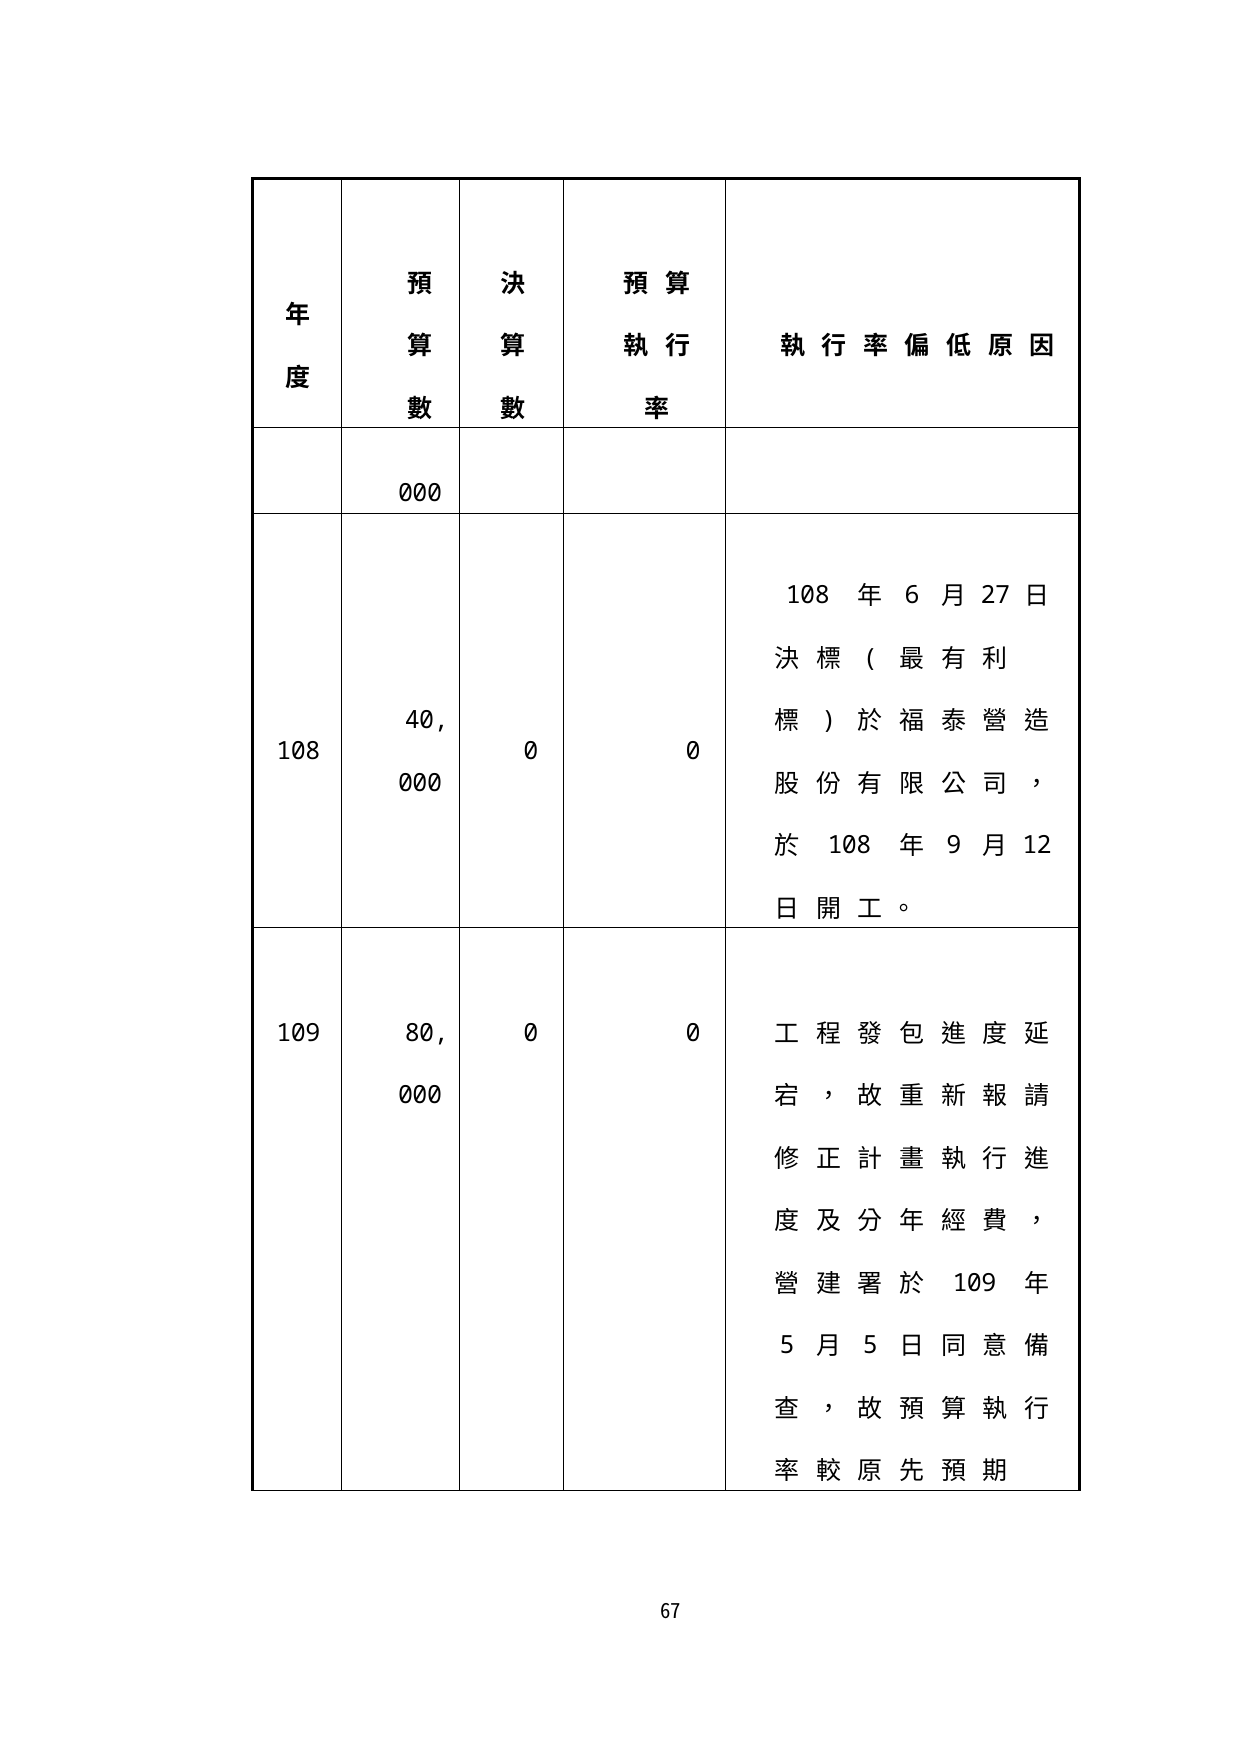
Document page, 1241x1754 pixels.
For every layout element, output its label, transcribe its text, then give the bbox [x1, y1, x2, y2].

table_cell 000 [342, 428, 459, 512]
table_cell 108 [254, 514, 341, 927]
table_cell 108年6月27日決標(最有利標)於福泰營造股份有限公司，於108年9月12日開工。 [726, 514, 1078, 927]
table_header 預算數 [342, 180, 459, 427]
table_cell 0 [460, 514, 563, 927]
table_cell 0 [564, 514, 725, 927]
table_cell 109 [254, 928, 341, 1490]
table_cell 40,000 [342, 514, 459, 927]
table_cell 80,000 [342, 928, 459, 1490]
table_cell 0 [564, 928, 725, 1490]
table_cell [726, 428, 1078, 512]
table_header 預算執行率 [564, 180, 725, 427]
table_header 執行率偏低原因 [726, 180, 1078, 427]
table_cell [254, 428, 341, 512]
table_cell [564, 428, 725, 512]
table_header 決算數 [460, 180, 563, 427]
table_header 年度 [254, 180, 341, 427]
table_cell [460, 428, 563, 512]
table_cell 0 [460, 928, 563, 1490]
table_cell 工程發包進度延宕，故重新報請修正計畫執行進度及分年經費，營建署於109年5月5日同意備查，故預算執行率較原先預期 [726, 928, 1078, 1490]
